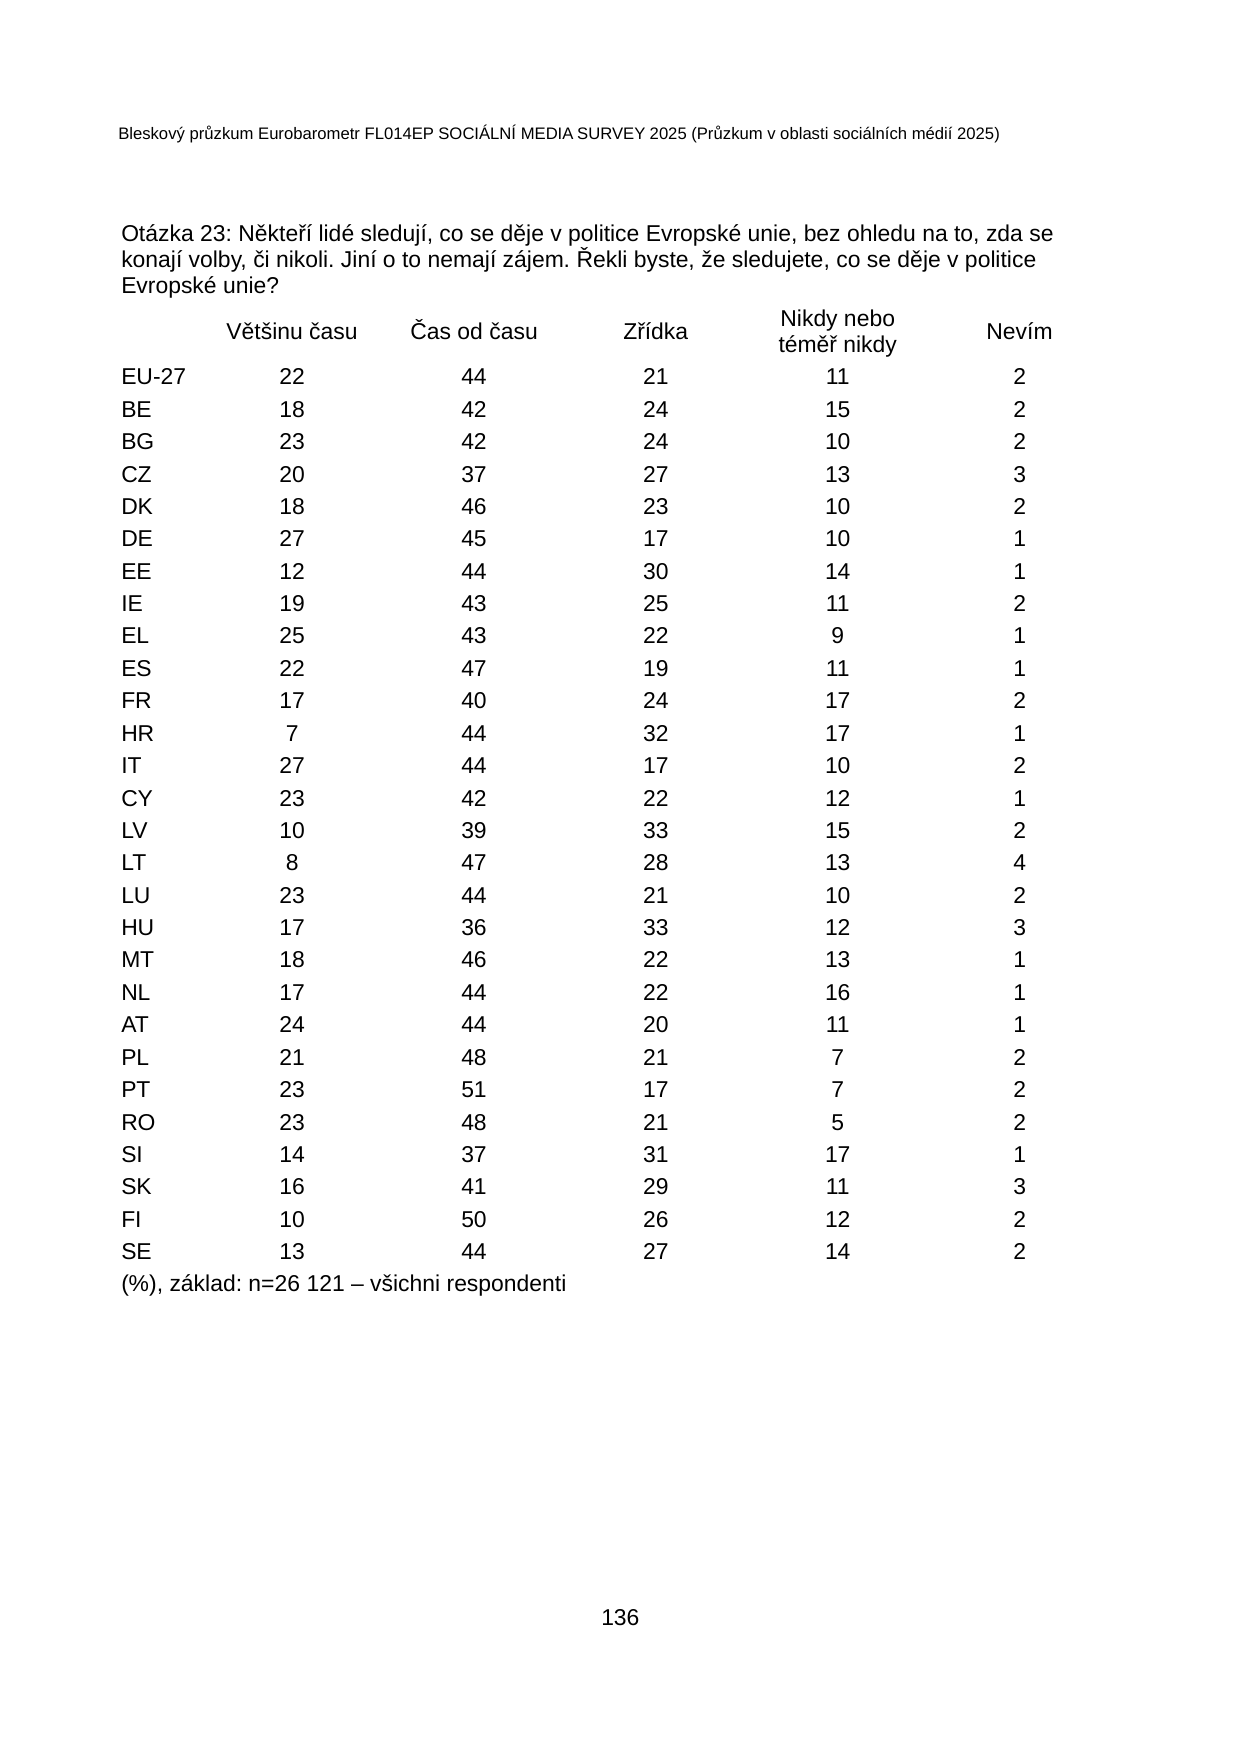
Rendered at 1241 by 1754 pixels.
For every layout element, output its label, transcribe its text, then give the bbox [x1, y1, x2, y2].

table_cell 10 [747, 749, 928, 781]
table_cell 17 [747, 1138, 928, 1170]
table_cell Zřídka [565, 302, 747, 360]
table_cell 47 [383, 652, 565, 684]
table_cell ES [118, 652, 201, 684]
table_cell 46 [383, 944, 565, 976]
table_cell NL [118, 976, 201, 1008]
table_cell DK [118, 490, 201, 522]
table_cell 2 [929, 425, 1110, 457]
table_cell 25 [201, 620, 383, 652]
table_cell 1 [929, 555, 1110, 587]
table_cell 22 [565, 976, 747, 1008]
table_cell 23 [201, 879, 383, 911]
table_cell Většinu času [201, 302, 383, 360]
table_cell 17 [747, 717, 928, 749]
table_cell 36 [383, 911, 565, 943]
table_cell 2 [929, 587, 1110, 619]
table_cell 21 [565, 1105, 747, 1138]
table_cell 22 [565, 944, 747, 976]
table_cell 44 [383, 976, 565, 1008]
table_cell EL [118, 620, 201, 652]
table_cell BE [118, 393, 201, 425]
table_cell 2 [929, 879, 1110, 911]
table_cell 12 [747, 911, 928, 943]
table_cell 7 [747, 1041, 928, 1073]
table_cell 3 [929, 458, 1110, 490]
table_cell 44 [383, 1008, 565, 1041]
table_cell 29 [565, 1170, 747, 1203]
table_cell 9 [747, 620, 928, 652]
table_cell 17 [747, 684, 928, 717]
table_cell 44 [383, 555, 565, 587]
table_cell 19 [565, 652, 747, 684]
table_cell 44 [383, 717, 565, 749]
table_cell 15 [747, 393, 928, 425]
table_cell 18 [201, 944, 383, 976]
table_cell 13 [747, 846, 928, 879]
table_cell 37 [383, 1138, 565, 1170]
table_cell 17 [201, 684, 383, 717]
table_cell 17 [565, 522, 747, 555]
table_cell 2 [929, 393, 1110, 425]
table_cell 13 [747, 944, 928, 976]
table_cell 45 [383, 522, 565, 555]
table_cell 16 [747, 976, 928, 1008]
table_cell 15 [747, 814, 928, 846]
table_header Otázka 23: Někteří lidé sledují, co se děje v politice Evropské unie, bez ohledu na to, zda se konají volby, či nikoli. Jiní o to nemají zájem. Řekli byste, že sledujete, co se děje v politice Evropské unie? [118, 217, 1110, 302]
table_cell 14 [201, 1138, 383, 1170]
table_cell (%), základ: n=26 121 – všichni respondenti [118, 1268, 1110, 1300]
table_cell 1 [929, 976, 1110, 1008]
table_cell 1 [929, 717, 1110, 749]
table_cell HU [118, 911, 201, 943]
table_cell 10 [747, 425, 928, 457]
table_cell 14 [747, 555, 928, 587]
table_cell 33 [565, 814, 747, 846]
table_cell 19 [201, 587, 383, 619]
table_cell SK [118, 1170, 201, 1203]
table_cell 10 [747, 879, 928, 911]
table_cell 46 [383, 490, 565, 522]
table_cell 3 [929, 1170, 1110, 1203]
table_cell SE [118, 1235, 201, 1267]
table_cell 48 [383, 1105, 565, 1138]
table_cell 24 [565, 425, 747, 457]
table_cell 42 [383, 425, 565, 457]
table_cell 1 [929, 944, 1110, 976]
table_cell 1 [929, 1138, 1110, 1170]
table_cell 2 [929, 490, 1110, 522]
table_cell CY [118, 781, 201, 814]
table_cell 2 [929, 1235, 1110, 1267]
table_cell 23 [201, 781, 383, 814]
table_cell 22 [565, 781, 747, 814]
table_cell 1 [929, 652, 1110, 684]
table_cell 21 [565, 1041, 747, 1073]
table_cell 10 [201, 814, 383, 846]
table_cell LV [118, 814, 201, 846]
table_cell SI [118, 1138, 201, 1170]
table_cell 27 [565, 1235, 747, 1267]
table_cell 42 [383, 393, 565, 425]
table_cell 27 [565, 458, 747, 490]
table_cell 1 [929, 522, 1110, 555]
table_cell 7 [201, 717, 383, 749]
table_cell 25 [565, 587, 747, 619]
table_cell 18 [201, 490, 383, 522]
table_cell BG [118, 425, 201, 457]
table_cell 11 [747, 652, 928, 684]
table_cell 51 [383, 1073, 565, 1105]
table_cell EE [118, 555, 201, 587]
table_cell 42 [383, 781, 565, 814]
table_cell 23 [565, 490, 747, 522]
table_cell 22 [565, 620, 747, 652]
table_cell 28 [565, 846, 747, 879]
table_cell 31 [565, 1138, 747, 1170]
table_cell 13 [201, 1235, 383, 1267]
table_cell IE [118, 587, 201, 619]
table_cell PL [118, 1041, 201, 1073]
table_cell 50 [383, 1203, 565, 1235]
table_cell FR [118, 684, 201, 717]
table_cell 5 [747, 1105, 928, 1138]
table_cell Nikdy nebo téměř nikdy [747, 302, 928, 360]
table_cell 23 [201, 425, 383, 457]
table_cell 44 [383, 1235, 565, 1267]
table_cell 2 [929, 749, 1110, 781]
table_cell FI [118, 1203, 201, 1235]
table_cell 33 [565, 911, 747, 943]
table_cell 2 [929, 1073, 1110, 1105]
table_cell 2 [929, 814, 1110, 846]
table_cell 21 [565, 879, 747, 911]
table_cell 17 [201, 976, 383, 1008]
table_cell 2 [929, 1041, 1110, 1073]
table_cell 17 [201, 911, 383, 943]
table_cell 24 [565, 393, 747, 425]
table_cell 21 [565, 360, 747, 393]
table_cell DE [118, 522, 201, 555]
table_cell 44 [383, 360, 565, 393]
table_cell 2 [929, 684, 1110, 717]
table_cell 17 [565, 1073, 747, 1105]
table_cell 11 [747, 1170, 928, 1203]
table_cell 11 [747, 1008, 928, 1041]
table_cell 16 [201, 1170, 383, 1203]
table_cell [118, 302, 201, 360]
table_cell 39 [383, 814, 565, 846]
table_cell 4 [929, 846, 1110, 879]
table_cell 27 [201, 749, 383, 781]
table_cell Čas od času [383, 302, 565, 360]
table_cell MT [118, 944, 201, 976]
table_cell 11 [747, 587, 928, 619]
table_cell 44 [383, 879, 565, 911]
table_cell 40 [383, 684, 565, 717]
table_cell 1 [929, 1008, 1110, 1041]
table_cell 17 [565, 749, 747, 781]
table_cell 22 [201, 652, 383, 684]
table_cell 24 [201, 1008, 383, 1041]
table_cell 1 [929, 781, 1110, 814]
table_cell 21 [201, 1041, 383, 1073]
table_cell 10 [201, 1203, 383, 1235]
table_cell 2 [929, 1203, 1110, 1235]
table_cell 44 [383, 749, 565, 781]
table_cell 32 [565, 717, 747, 749]
table_cell 2 [929, 360, 1110, 393]
table_cell 48 [383, 1041, 565, 1073]
table_cell 22 [201, 360, 383, 393]
table_cell 20 [565, 1008, 747, 1041]
table_cell PT [118, 1073, 201, 1105]
table_cell 12 [747, 1203, 928, 1235]
table_cell 43 [383, 587, 565, 619]
table_cell 27 [201, 522, 383, 555]
table_cell 8 [201, 846, 383, 879]
table_cell 1 [929, 620, 1110, 652]
table_cell 37 [383, 458, 565, 490]
table_cell 43 [383, 620, 565, 652]
table_cell AT [118, 1008, 201, 1041]
table_cell 12 [201, 555, 383, 587]
table_cell 11 [747, 360, 928, 393]
table_cell EU-27 [118, 360, 201, 393]
table_cell 18 [201, 393, 383, 425]
table_cell 41 [383, 1170, 565, 1203]
table_cell 10 [747, 490, 928, 522]
table_cell 26 [565, 1203, 747, 1235]
table_cell LT [118, 846, 201, 879]
table_cell 13 [747, 458, 928, 490]
table_cell 23 [201, 1073, 383, 1105]
table_cell 7 [747, 1073, 928, 1105]
table_cell RO [118, 1105, 201, 1138]
table_cell 2 [929, 1105, 1110, 1138]
table_cell LU [118, 879, 201, 911]
table_cell 47 [383, 846, 565, 879]
table_cell CZ [118, 458, 201, 490]
table_cell 23 [201, 1105, 383, 1138]
table_cell 20 [201, 458, 383, 490]
table_cell 30 [565, 555, 747, 587]
table_cell 12 [747, 781, 928, 814]
table_cell HR [118, 717, 201, 749]
table_cell 3 [929, 911, 1110, 943]
table_cell 14 [747, 1235, 928, 1267]
table_cell 24 [565, 684, 747, 717]
table_cell 10 [747, 522, 928, 555]
table_cell IT [118, 749, 201, 781]
table_cell Nevím [929, 302, 1110, 360]
